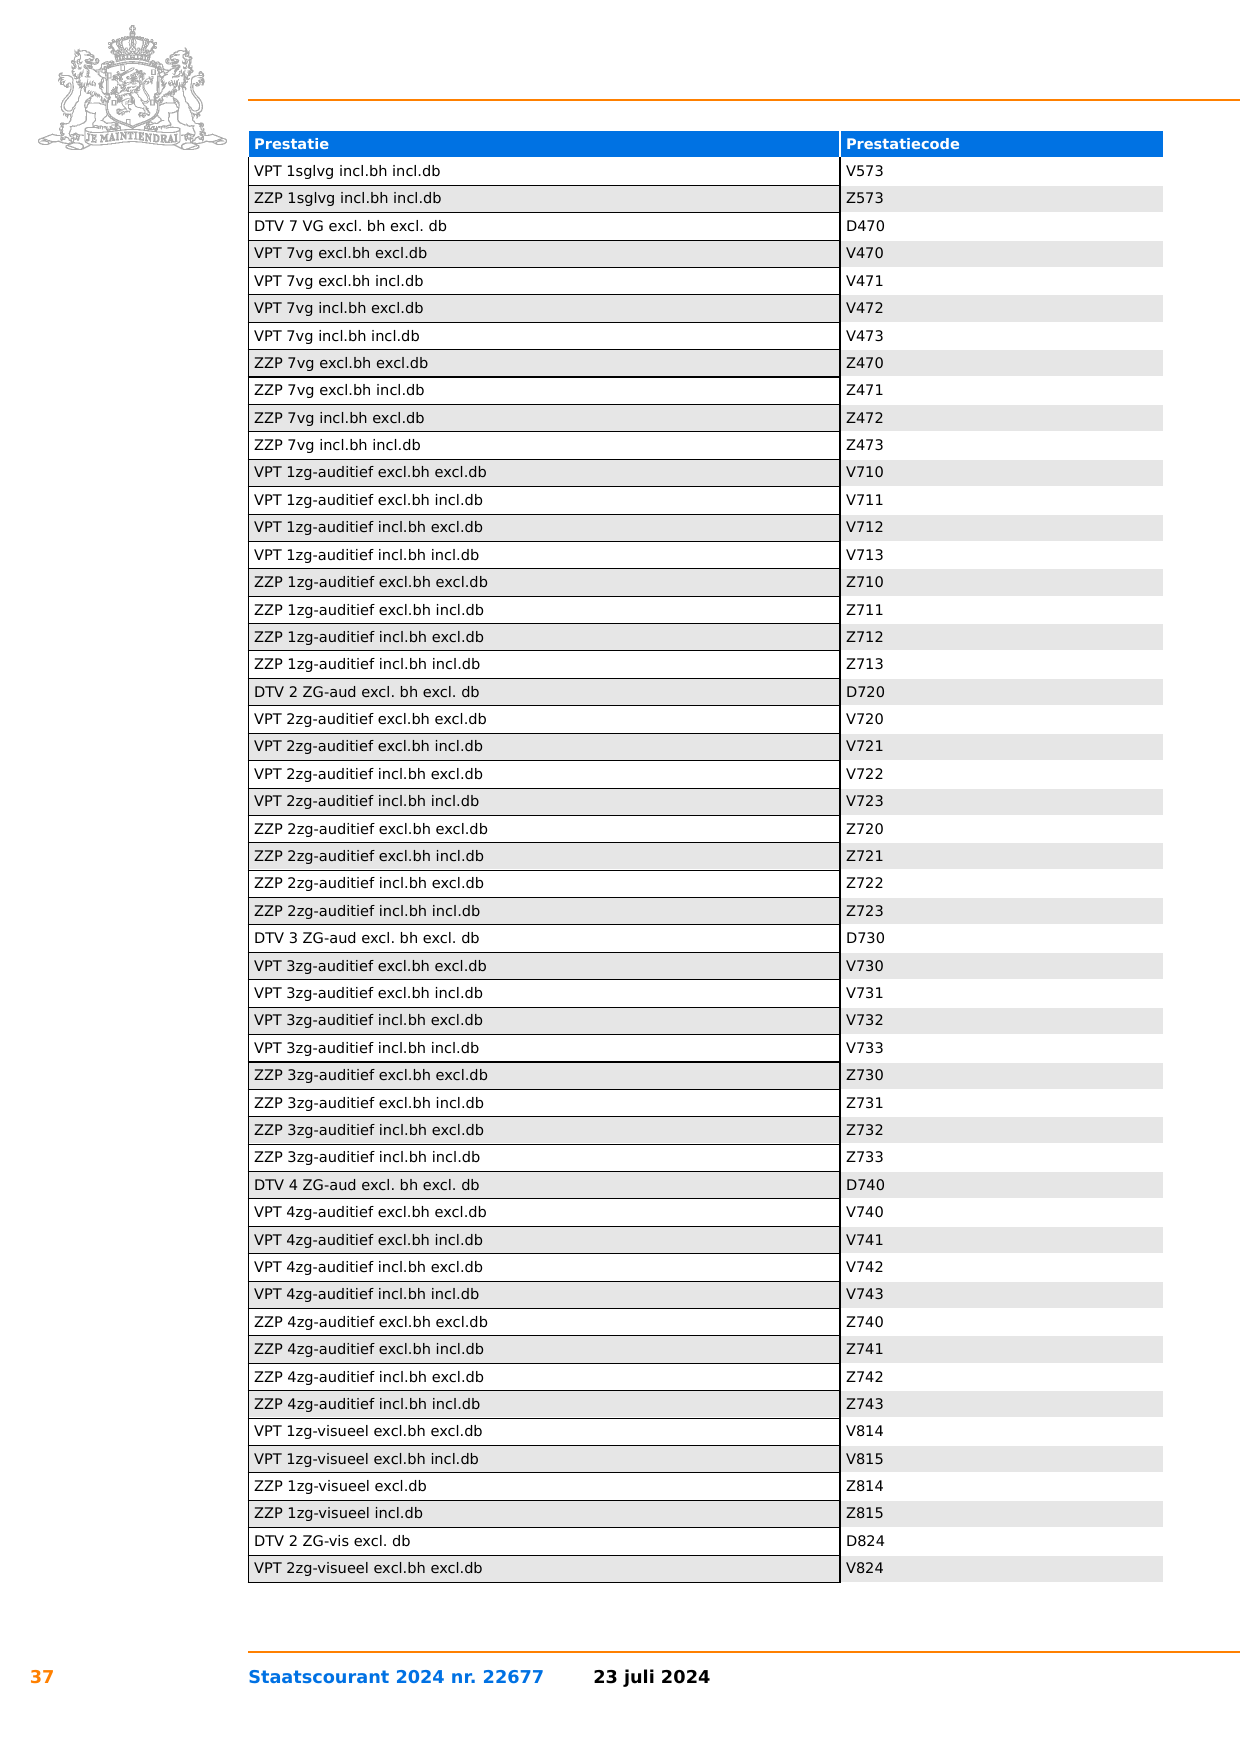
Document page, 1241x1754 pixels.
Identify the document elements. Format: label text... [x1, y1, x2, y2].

table_cell D720 [841, 679, 1163, 705]
table_cell V741 [841, 1227, 1163, 1253]
table_cell ZZP 4zg-auditief excl.bh incl.db [249, 1336, 839, 1363]
table_cell Z723 [841, 898, 1163, 924]
table_cell ZZP 3zg-auditief incl.bh incl.db [249, 1145, 839, 1171]
table_cell VPT 1zg-auditief incl.bh excl.db [249, 515, 839, 541]
table_cell ZZP 1zg-visueel excl.db [249, 1473, 839, 1500]
table_cell VPT 4zg-auditief excl.bh excl.db [249, 1199, 839, 1226]
table_cell V573 [841, 158, 1163, 185]
table_cell Z472 [841, 405, 1163, 431]
table_cell VPT 1zg-visueel excl.bh excl.db [249, 1419, 839, 1445]
table_cell V743 [841, 1282, 1163, 1308]
table_cell Z721 [841, 843, 1163, 869]
table_cell Z720 [841, 816, 1163, 842]
table_cell VPT 3zg-auditief incl.bh incl.db [249, 1035, 839, 1061]
table_cell V733 [841, 1035, 1163, 1061]
table_cell Z742 [841, 1364, 1163, 1390]
table_cell ZZP 1zg-auditief excl.bh incl.db [249, 597, 839, 623]
table_cell Z732 [841, 1117, 1163, 1143]
table_cell V471 [841, 268, 1163, 294]
table_cell V473 [841, 323, 1163, 349]
table_cell V720 [841, 706, 1163, 733]
table_cell Z722 [841, 871, 1163, 897]
table_cell ZZP 7vg incl.bh excl.db [249, 405, 839, 431]
table_cell V732 [841, 1008, 1163, 1034]
table_cell V713 [841, 542, 1163, 568]
table_cell ZZP 2zg-auditief excl.bh incl.db [249, 843, 839, 869]
table_cell V824 [841, 1556, 1163, 1582]
table_cell ZZP 1zg-auditief incl.bh excl.db [249, 624, 839, 650]
table_cell V470 [841, 241, 1163, 267]
table_cell DTV 3 ZG-aud excl. bh excl. db [249, 925, 839, 952]
table_cell DTV 4 ZG-aud excl. bh excl. db [249, 1172, 839, 1198]
table_cell VPT 7vg excl.bh excl.db [249, 241, 839, 267]
table_cell D740 [841, 1172, 1163, 1198]
table_cell Z741 [841, 1336, 1163, 1363]
table_cell V740 [841, 1199, 1163, 1226]
table_cell VPT 1sglvg incl.bh incl.db [249, 158, 839, 185]
table_cell Z573 [841, 186, 1163, 212]
table_cell DTV 2 ZG-aud excl. bh excl. db [249, 679, 839, 705]
table_header Prestatie [249, 131, 839, 157]
table_cell ZZP 2zg-auditief incl.bh incl.db [249, 898, 839, 924]
table_cell VPT 4zg-auditief incl.bh incl.db [249, 1282, 839, 1308]
table_cell Z743 [841, 1391, 1163, 1417]
table_cell ZZP 7vg incl.bh incl.db [249, 432, 839, 459]
table_cell VPT 7vg incl.bh incl.db [249, 323, 839, 349]
table_cell D730 [841, 925, 1163, 952]
table_cell VPT 3zg-auditief excl.bh excl.db [249, 953, 839, 979]
table_cell VPT 2zg-auditief excl.bh incl.db [249, 734, 839, 760]
table_cell Z710 [841, 569, 1163, 596]
table_cell DTV 2 ZG-vis excl. db [249, 1528, 839, 1554]
table_cell V723 [841, 789, 1163, 815]
table_cell V731 [841, 980, 1163, 1007]
table_cell ZZP 3zg-auditief excl.bh excl.db [249, 1063, 839, 1089]
table_cell VPT 1zg-auditief excl.bh incl.db [249, 487, 839, 513]
table_cell Z711 [841, 597, 1163, 623]
table_cell ZZP 7vg excl.bh excl.db [249, 350, 839, 376]
table_cell ZZP 2zg-auditief excl.bh excl.db [249, 816, 839, 842]
table_cell Z730 [841, 1063, 1163, 1089]
table_cell VPT 4zg-auditief excl.bh incl.db [249, 1227, 839, 1253]
table_cell ZZP 2zg-auditief incl.bh excl.db [249, 871, 839, 897]
table_cell V722 [841, 761, 1163, 787]
table_cell D470 [841, 213, 1163, 239]
table_cell VPT 2zg-visueel excl.bh excl.db [249, 1556, 839, 1582]
table_cell Z740 [841, 1309, 1163, 1335]
table_cell ZZP 1sglvg incl.bh incl.db [249, 186, 839, 212]
table_cell VPT 2zg-auditief excl.bh excl.db [249, 706, 839, 733]
table_cell V711 [841, 487, 1163, 513]
table_cell V814 [841, 1419, 1163, 1445]
table_cell ZZP 4zg-auditief incl.bh excl.db [249, 1364, 839, 1390]
table_cell V472 [841, 295, 1163, 322]
table_cell VPT 1zg-auditief incl.bh incl.db [249, 542, 839, 568]
table_cell V815 [841, 1446, 1163, 1472]
picture [38, 25, 227, 150]
table_cell ZZP 7vg excl.bh incl.db [249, 378, 839, 404]
table_cell ZZP 1zg-auditief incl.bh incl.db [249, 651, 839, 678]
table_cell V742 [841, 1254, 1163, 1281]
table_cell Z471 [841, 378, 1163, 404]
table_cell V712 [841, 515, 1163, 541]
table_cell VPT 7vg excl.bh incl.db [249, 268, 839, 294]
table_cell VPT 1zg-visueel excl.bh incl.db [249, 1446, 839, 1472]
table_cell Z713 [841, 651, 1163, 678]
table_cell Z731 [841, 1090, 1163, 1116]
table_cell Z814 [841, 1473, 1163, 1500]
table_cell Z733 [841, 1145, 1163, 1171]
table_cell DTV 7 VG excl. bh excl. db [249, 213, 839, 239]
table_header Prestatiecode [841, 131, 1163, 157]
table_cell V710 [841, 460, 1163, 486]
table_cell ZZP 4zg-auditief incl.bh incl.db [249, 1391, 839, 1417]
table_cell VPT 3zg-auditief excl.bh incl.db [249, 980, 839, 1007]
table_cell VPT 7vg incl.bh excl.db [249, 295, 839, 322]
table_cell ZZP 1zg-auditief excl.bh excl.db [249, 569, 839, 596]
table_cell Z815 [841, 1501, 1163, 1527]
table_cell VPT 2zg-auditief incl.bh incl.db [249, 789, 839, 815]
table_cell V721 [841, 734, 1163, 760]
table_cell VPT 2zg-auditief incl.bh excl.db [249, 761, 839, 787]
table_cell D824 [841, 1528, 1163, 1554]
table_cell Z473 [841, 432, 1163, 459]
table_cell ZZP 4zg-auditief excl.bh excl.db [249, 1309, 839, 1335]
table_cell ZZP 1zg-visueel incl.db [249, 1501, 839, 1527]
table_cell Z712 [841, 624, 1163, 650]
table_cell VPT 3zg-auditief incl.bh excl.db [249, 1008, 839, 1034]
table_cell ZZP 3zg-auditief incl.bh excl.db [249, 1117, 839, 1143]
table_cell V730 [841, 953, 1163, 979]
table_cell VPT 4zg-auditief incl.bh excl.db [249, 1254, 839, 1281]
table_cell ZZP 3zg-auditief excl.bh incl.db [249, 1090, 839, 1116]
table_cell VPT 1zg-auditief excl.bh excl.db [249, 460, 839, 486]
table_cell Z470 [841, 350, 1163, 376]
